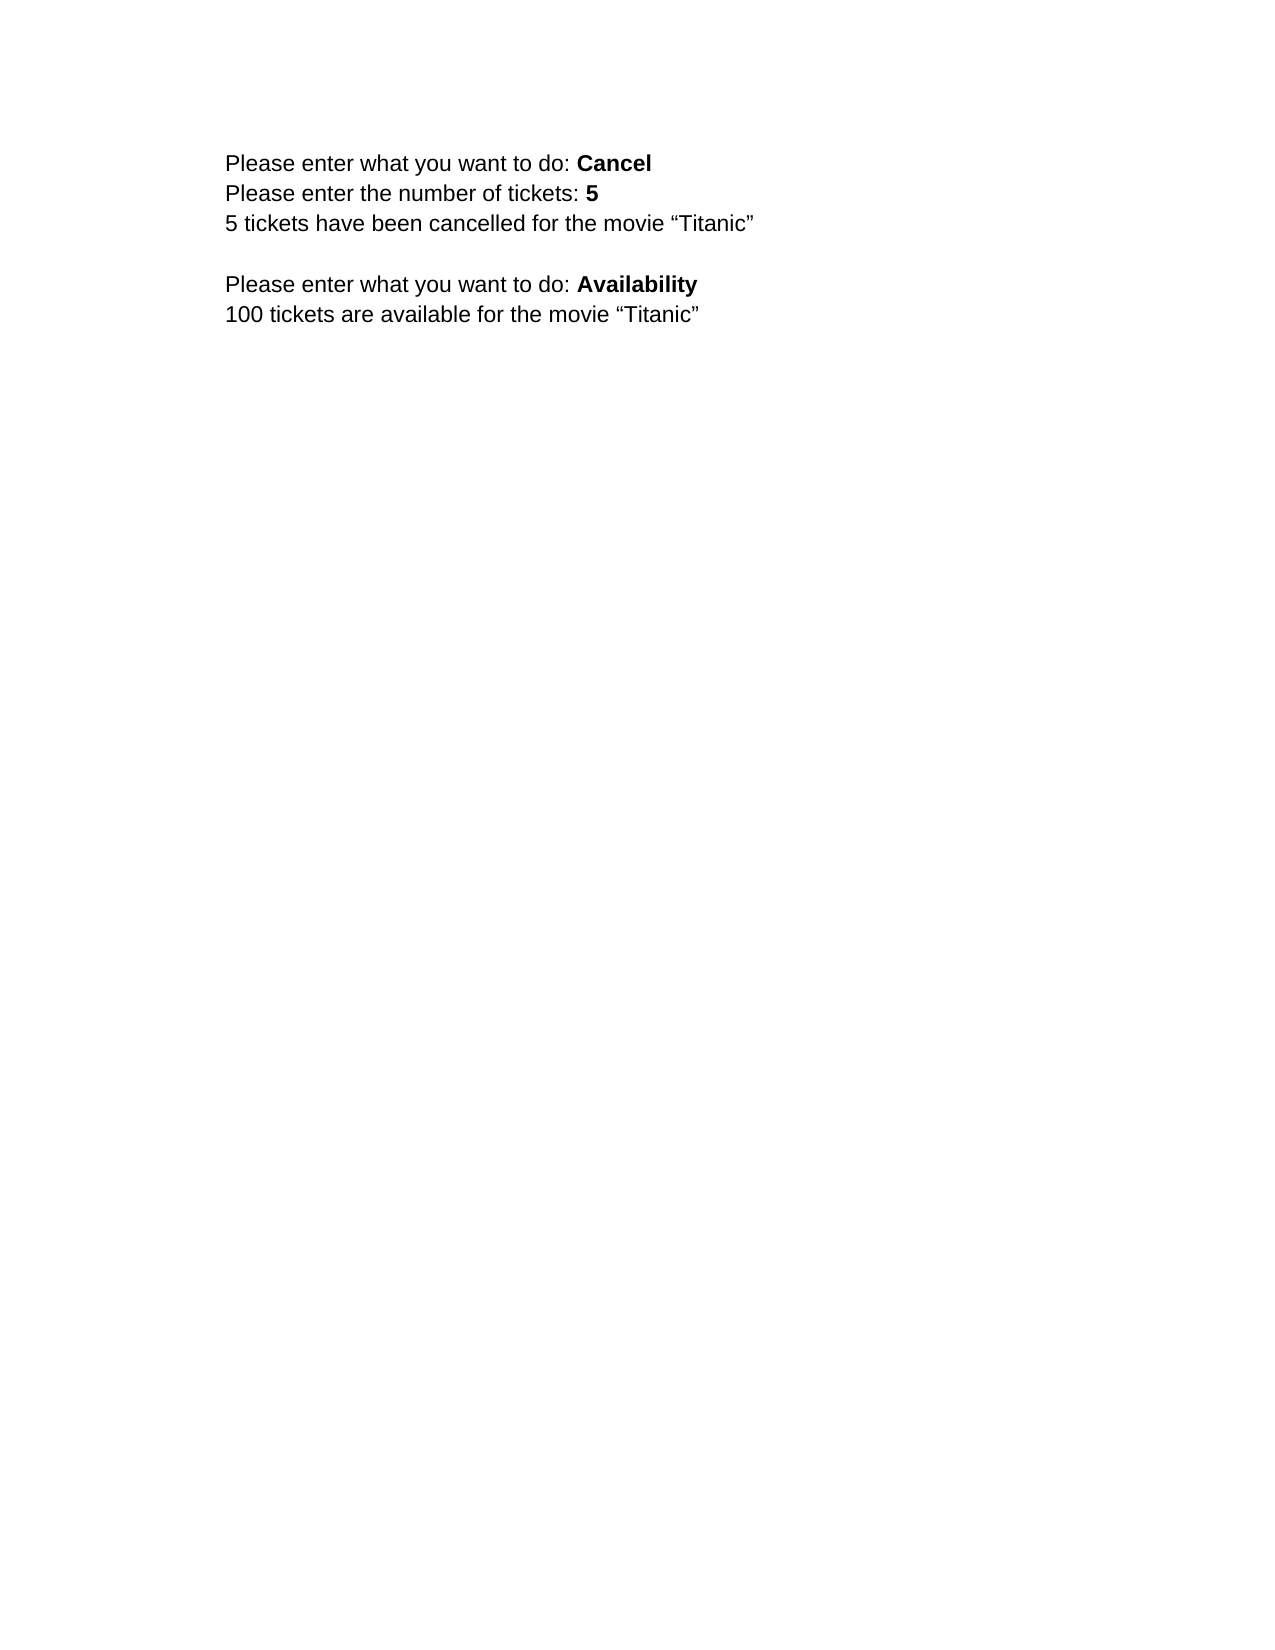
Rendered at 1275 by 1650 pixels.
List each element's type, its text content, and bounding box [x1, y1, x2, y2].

text 100 tickets are available for the movie “Titanic” [150, 301, 1125, 327]
text Please enter what you want to do: Availability [150, 271, 1125, 297]
text Please enter the number of tickets: 5 [150, 180, 1125, 207]
text Please enter what you want to do: Cancel [150, 150, 1125, 176]
text 5 tickets have been cancelled for the movie “Titanic” [150, 210, 1125, 237]
